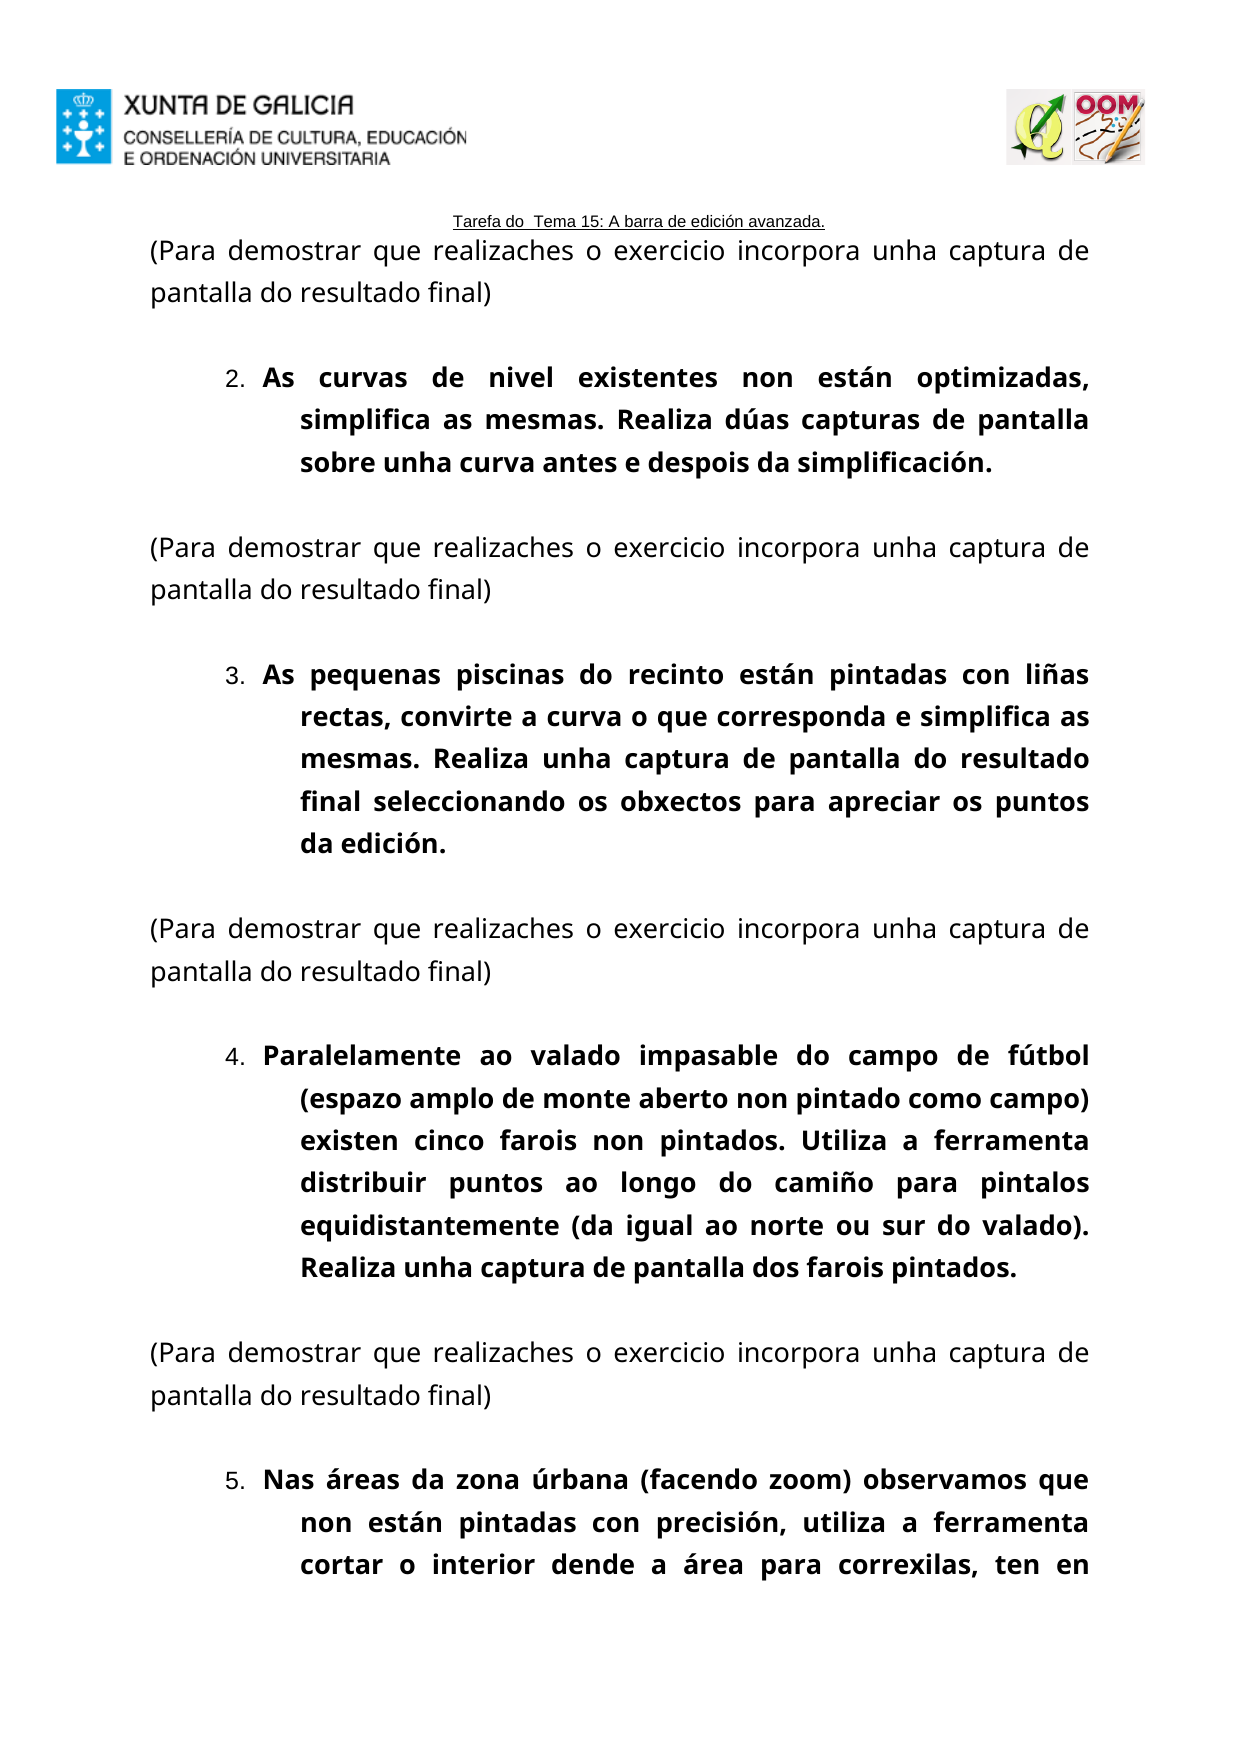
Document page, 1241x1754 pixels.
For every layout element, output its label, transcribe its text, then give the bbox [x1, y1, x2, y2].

picture [79, 110, 88, 118]
picture [63, 142, 71, 151]
list Paralelamente ao valado impasable do campo de fútbol (espazo amplo de monte aberto non pintado como campo) existen cinco farois non pintados. Utiliza a ferramenta distribuir puntos ao longo do camiño para pintalos equidistantemente (da igual ao norte ou sur do valado). Realiza unha captura de pantalla dos farois pintados. [225, 1037, 1091, 1286]
picture [95, 110, 104, 118]
picture [63, 110, 71, 118]
text (Para demostrar que realizaches o exercicio incorpora unha captura de pantalla do resultado final) [150, 1333, 1091, 1413]
text (Para demostrar que realizaches o exercicio incorpora unha captura de pantalla do resultado final) [150, 909, 1091, 989]
picture [63, 126, 71, 134]
list As curvas de nivel existentes non están optimizadas, simplifica as mesmas. Realiza dúas capturas de pantalla sobre unha curva antes e despois da simplificación. [225, 358, 1091, 480]
picture [74, 93, 93, 106]
text (Para demostrar que realizaches o exercicio incorpora unha captura de pantalla do resultado final) [150, 528, 1091, 607]
list As pequenas piscinas do recinto están pintadas con liñas rectas, convirte a curva o que corresponda e simplifica as mesmas. Realiza unha captura de pantalla do resultado final seleccionando os obxectos para apreciar os puntos da edición. [225, 655, 1091, 862]
text (Para demostrar que realizaches o exercicio incorpora unha captura de pantalla do resultado final) [150, 231, 1091, 311]
list Nas áreas da zona úrbana (facendo zoom) observamos que non están pintadas con precisión, utiliza a ferramenta cortar o interior dende a área para correxilas, ten en [225, 1461, 1091, 1582]
picture [96, 126, 104, 134]
picture [75, 121, 93, 156]
picture [1006, 89, 1146, 165]
picture [95, 142, 104, 151]
picture [56, 89, 467, 165]
